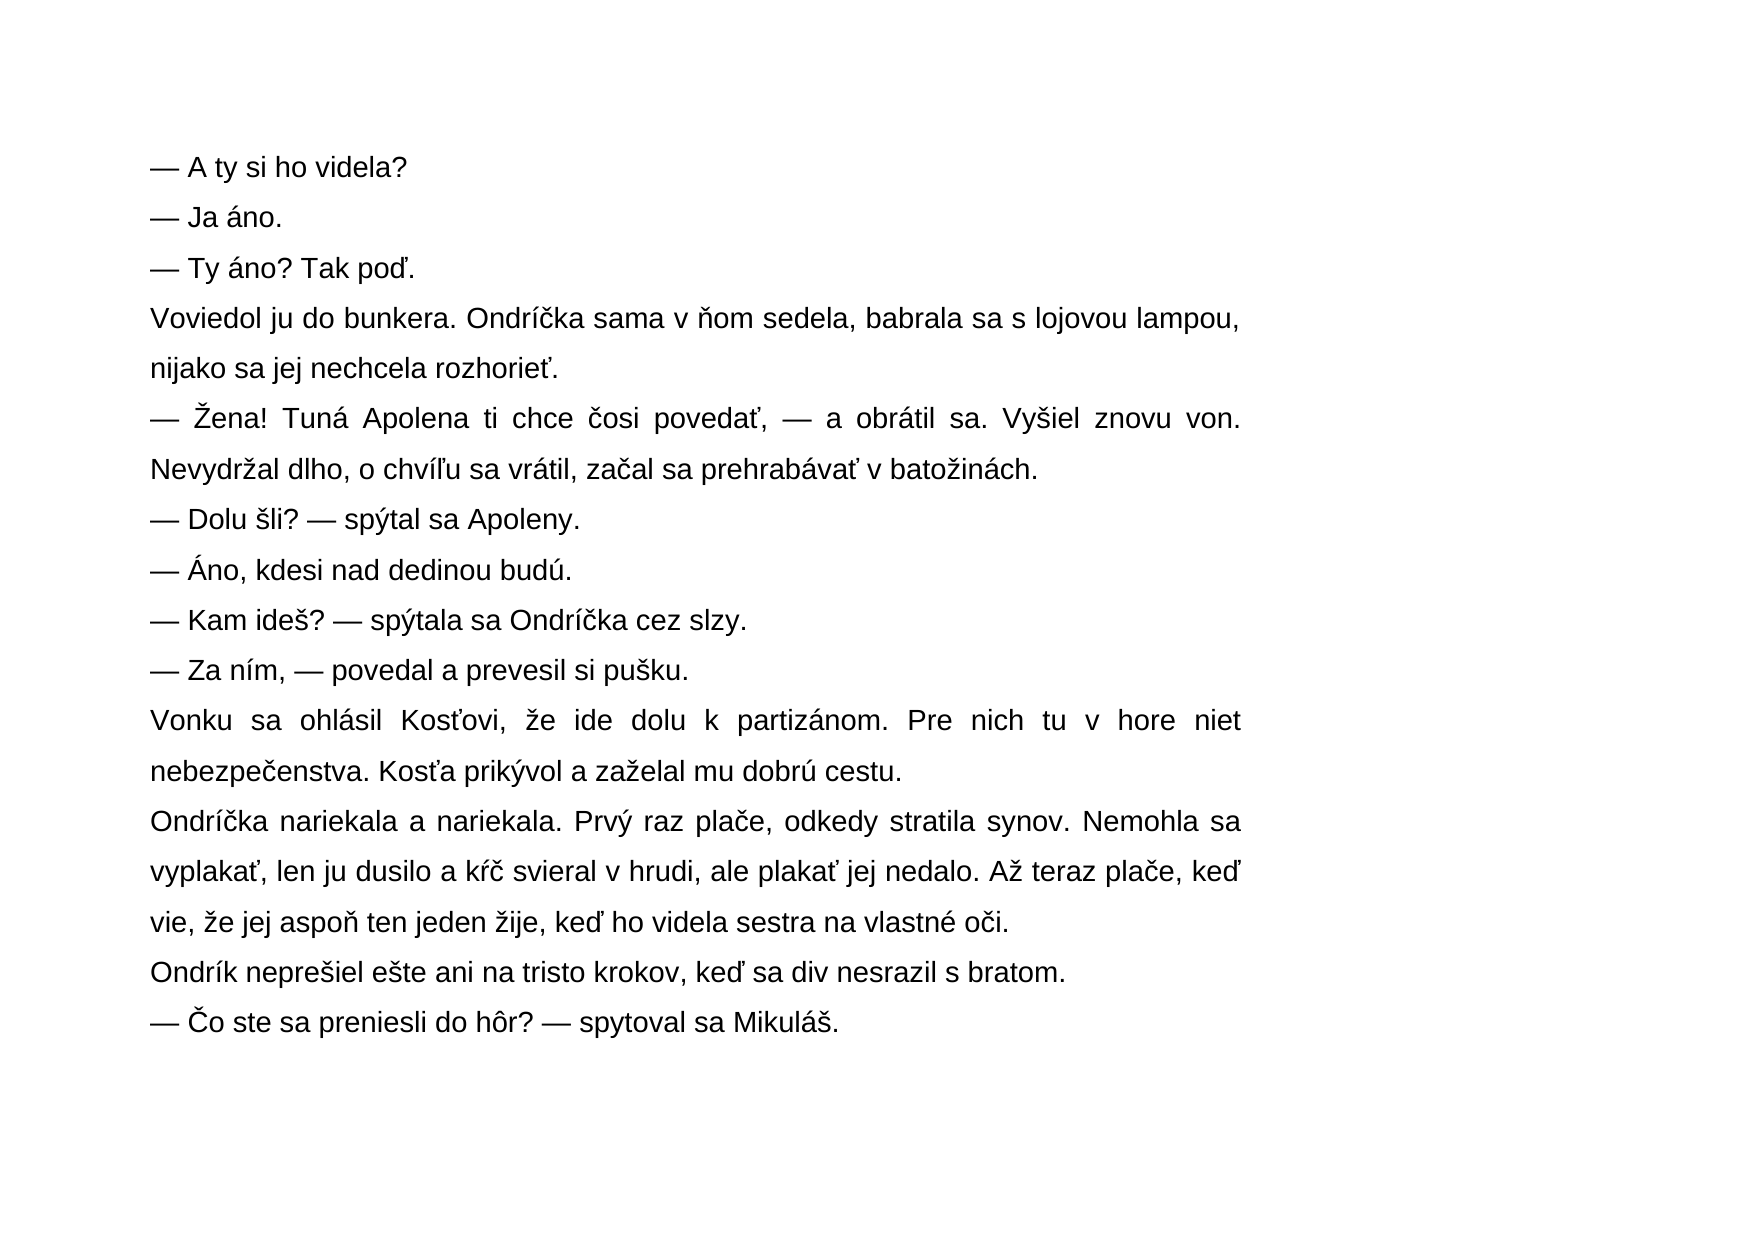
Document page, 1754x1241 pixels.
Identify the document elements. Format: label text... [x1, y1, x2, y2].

text — Ja áno. [150, 200, 1243, 234]
text — Čo ste sa preniesli do hôr? — spytoval sa Mikuláš. [150, 1005, 1243, 1039]
text — Ty áno? Tak poď. [150, 251, 1243, 284]
text — Žena! Tuná Apolena ti chce čosi povedať, — a obrátil sa. Vyšiel znovu von. Nevydržal dlho, o chvíľu sa vrátil, začal sa prehrabávať v batožinách. [150, 402, 1243, 485]
text — Za ním, — povedal a prevesil si pušku. [150, 653, 1243, 687]
text — Kam ideš? — spýtala sa Ondríčka cez slzy. [150, 603, 1243, 636]
text Voviedol ju do bunkera. Ondríčka sama v ňom sedela, babrala sa s lojovou lampou, nijako sa jej nechcela rozhorieť. [150, 301, 1243, 385]
text — Dolu šli? — spýtal sa Apoleny. [150, 502, 1243, 536]
text Ondríčka nariekala a nariekala. Prvý raz plače, odkedy stratila synov. Nemohla sa vyplakať, len ju dusilo a kŕč svieral v hrudi, ale plakať jej nedalo. Až teraz plače, keď vie, že jej aspoň ten jeden žije, keď ho videla sestra na vlastné oči. [150, 804, 1243, 938]
text — A ty si ho videla? [150, 150, 1243, 183]
text — Áno, kdesi nad dedinou budú. [150, 552, 1243, 586]
text Vonku sa ohlásil Kosťovi, že ide dolu k partizánom. Pre nich tu v hore niet nebezpečenstva. Kosťa prikývol a zaželal mu dobrú cestu. [150, 703, 1243, 787]
text Ondrík neprešiel ešte ani na tristo krokov, keď sa div nesrazil s bratom. [150, 955, 1243, 988]
